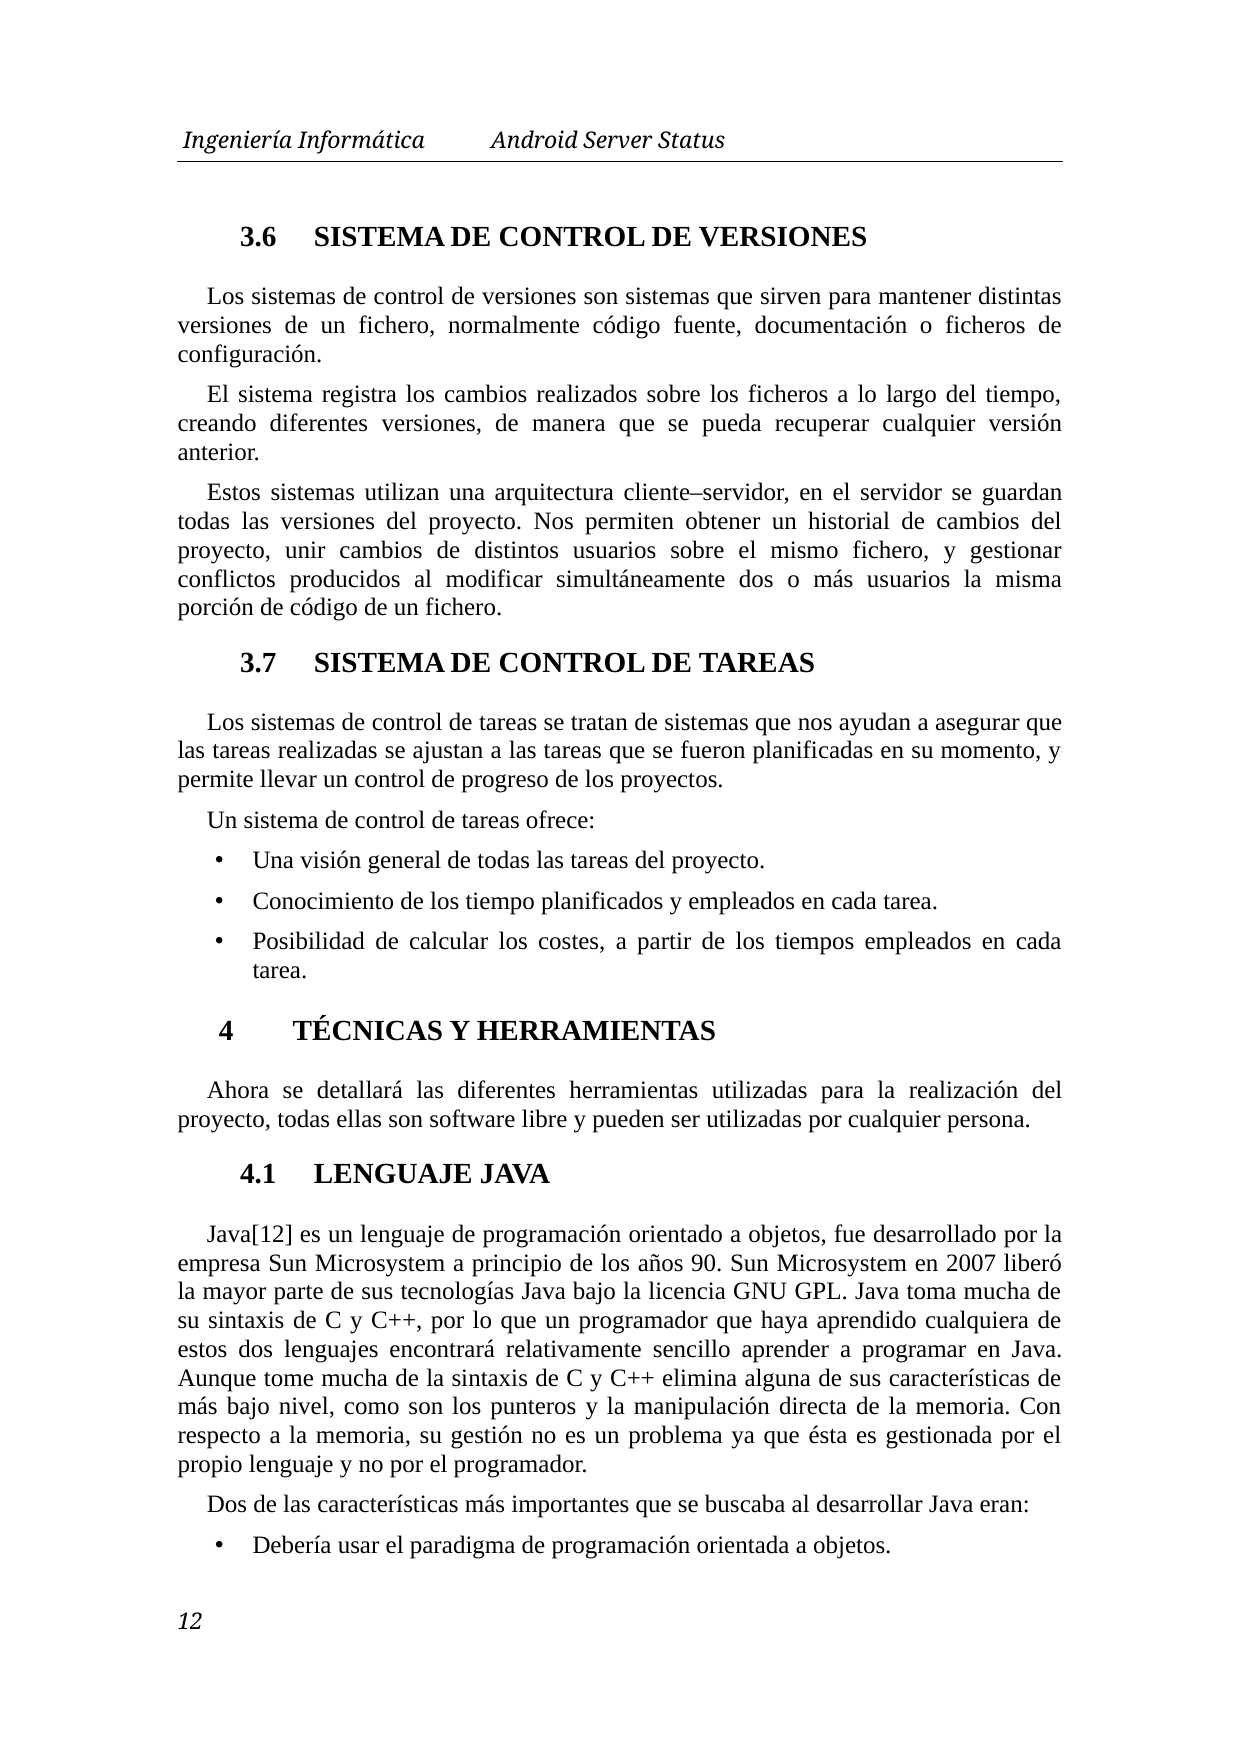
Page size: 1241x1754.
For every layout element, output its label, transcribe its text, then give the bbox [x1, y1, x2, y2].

text El sistema registra los cambios realizados sobre los ficheros a lo largo del tiempo, creando diferentes versiones, de manera que se pueda recuperar cualquier versión anterior. [177, 379, 1063, 466]
text Ahora se detallará las diferentes herramientas utilizadas para la realización del proyecto, todas ellas son software libre y pueden ser utilizadas por cualquier persona. [177, 1076, 1063, 1133]
subtitle Lenguaje Java [240, 1157, 1063, 1190]
text Los sistemas de control de tareas se tratan de sistemas que nos ayudan a asegurar que las tareas realizadas se ajustan a las tareas que se fueron planificadas en su momento, y permite llevar un control de progreso de los proyectos. [177, 707, 1063, 793]
text Los sistemas de control de versiones son sistemas que sirven para mantener distintas versiones de un fichero, normalmente código fuente, documentación o ficheros de configuración. [177, 281, 1063, 368]
subtitle Sistema de control de tareas [240, 645, 1063, 678]
subtitle Sistema de control de versiones [240, 219, 1063, 253]
text Estos sistemas utilizan una arquitectura cliente–servidor, en el servidor se guardan todas las versiones del proyecto. Nos permiten obtener un historial de cambios del proyecto, unir cambios de distintos usuarios sobre el mismo fichero, y gestionar conflictos producidos al modificar simultáneamente dos o más usuarios la misma porción de código de un fichero. [177, 477, 1063, 621]
text Java[12] es un lenguaje de programación orientado a objetos, fue desarrollado por la empresa Sun Microsystem a principio de los años 90. Sun Microsystem en 2007 liberó la mayor parte de sus tecnologías Java bajo la licencia GNU GPL. Java toma mucha de su sintaxis de C y C++, por lo que un programador que haya aprendido cualquiera de estos dos lenguajes encontrará relativamente sencillo aprender a programar en Java. Aunque tome mucha de la sintaxis de C y C++ elimina alguna de sus características de más bajo nivel, como son los punteros y la manipulación directa de la memoria. Con respecto a la memoria, su gestión no es un problema ya que ésta es gestionada por el propio lenguaje y no por el programador. [177, 1219, 1063, 1478]
text Un sistema de control de tareas ofrece: [177, 805, 1063, 834]
text Dos de las características más importantes que se buscaba al desarrollar Java eran: [177, 1489, 1063, 1518]
list Una visión general de todas las tareas del proyecto. [215, 845, 1063, 874]
list Conocimiento de los tiempo planificados y empleados en cada tarea. [215, 886, 1063, 915]
subtitle Técnicas y herramientas [218, 1013, 1063, 1047]
list Posibilidad de calcular los costes, a partir de los tiempos empleados en cada tarea. [215, 926, 1063, 984]
list Debería usar el paradigma de programación orientada a objetos. [215, 1530, 1063, 1559]
